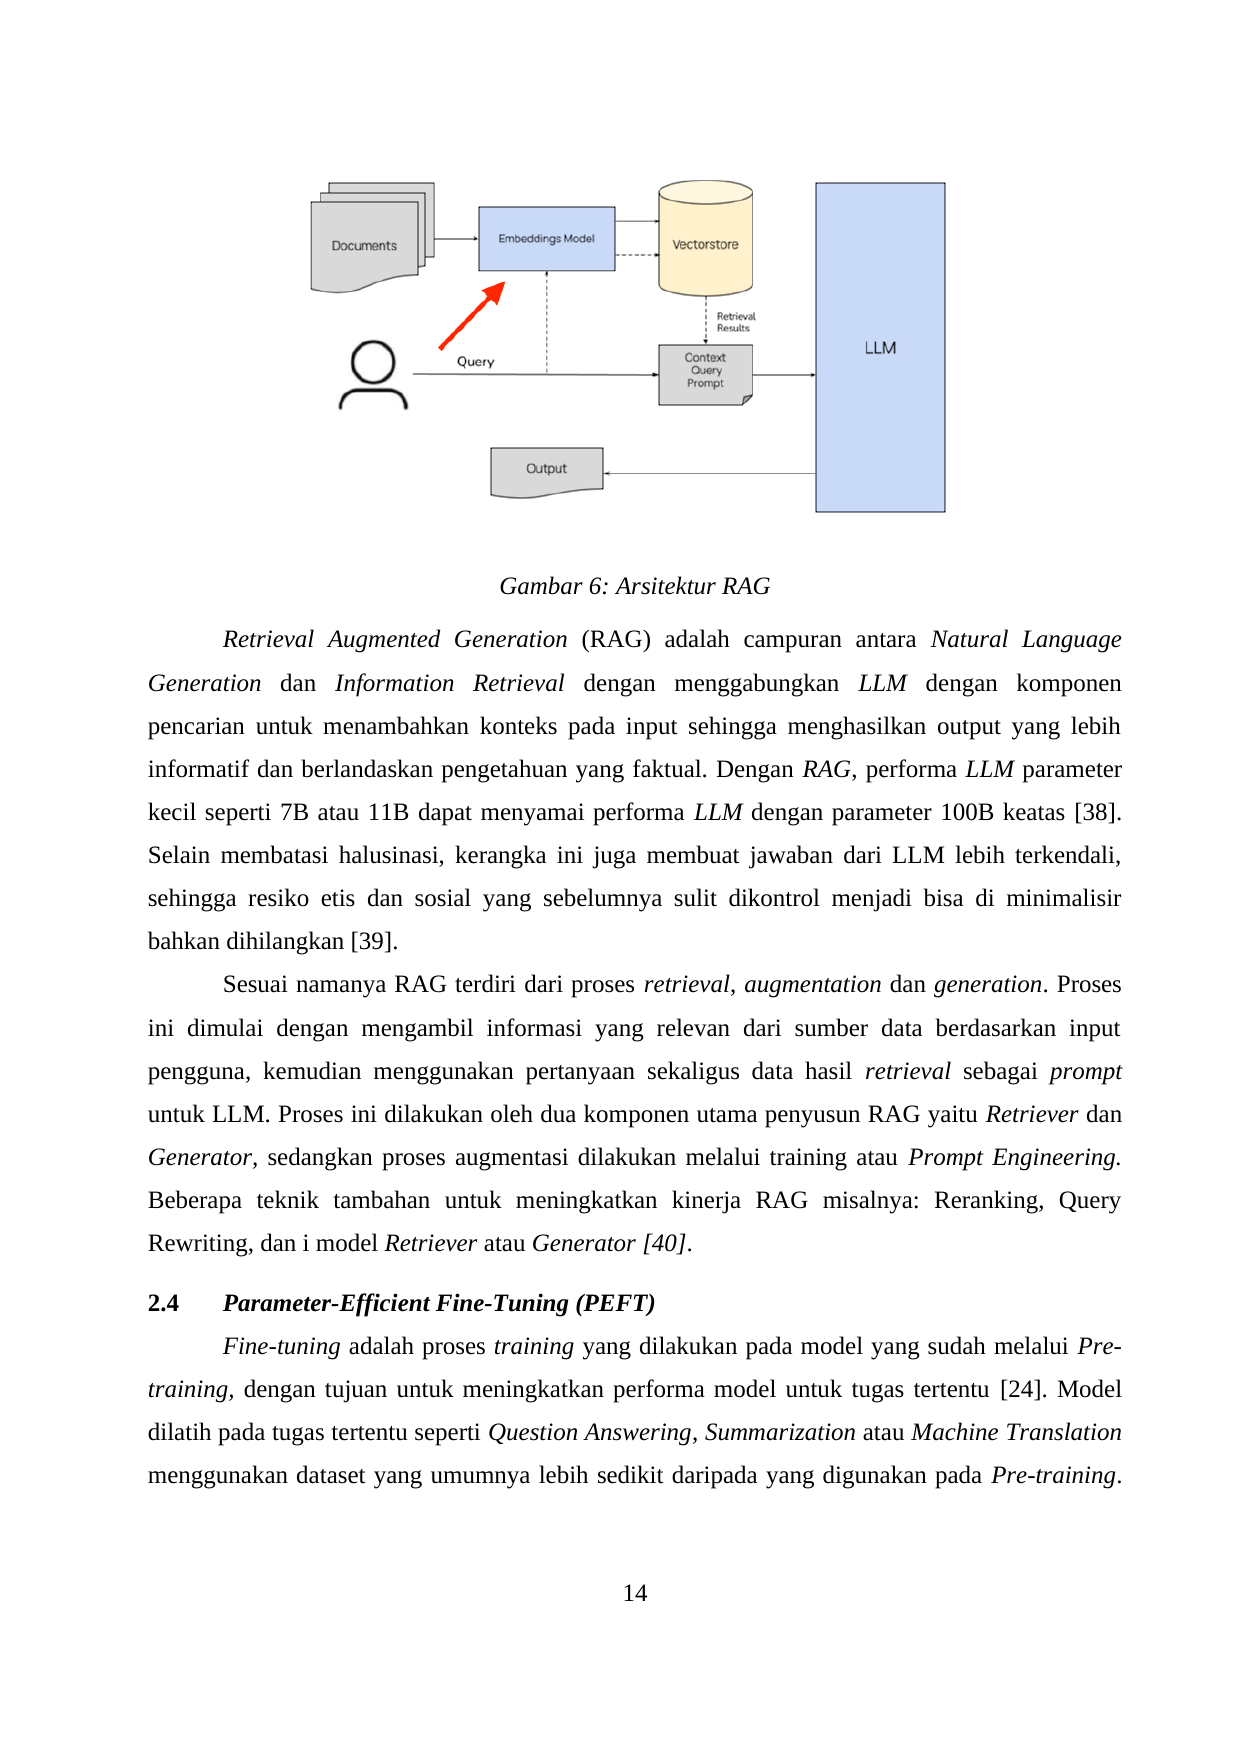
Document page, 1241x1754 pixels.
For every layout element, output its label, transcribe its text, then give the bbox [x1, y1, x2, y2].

subtitle Parameter-Efficient Fine-Tuning (PEFT) [148, 1288, 1122, 1317]
picture [301, 160, 969, 544]
text Retrieval Augmented Generation (RAG) adalah campuran antara Natural Language Generation dan Information Retrieval dengan menggabungkan LLM dengan komponen pencarian untuk menambahkan konteks pada input sehingga menghasilkan output yang lebih informatif dan berlandaskan pengetahuan yang faktual. Dengan RAG, performa LLM parameter kecil seperti 7B atau 11B dapat menyamai performa LLM dengan parameter 100B keatas [38]. Selain membatasi halusinasi, kerangka ini juga membuat jawaban dari LLM lebih terkendali, sehingga resiko etis dan sosial yang sebelumnya sulit dikontrol menjadi bisa di minimalisir bahkan dihilangkan [39]. [148, 148, 1122, 955]
text Sesuai namanya RAG terdiri dari proses retrieval, augmentation dan generation. Proses ini dimulai dengan mengambil informasi yang relevan dari sumber data berdasarkan input pengguna, kemudian menggunakan pertanyaan sekaligus data hasil retrieval sebagai prompt untuk LLM. Proses ini dilakukan oleh dua komponen utama penyusun RAG yaitu Retriever dan Generator, sedangkan proses augmentasi dilakukan melalui training atau Prompt Engineering. Beberapa teknik tambahan untuk meningkatkan kinerja RAG misalnya: Reranking, Query Rewriting, dan i model Retriever atau Generator [40]. [148, 969, 1122, 1257]
text Gambar 6: Arsitektur RAG [233, 544, 1037, 599]
text Fine-tuning adalah proses training yang dilakukan pada model yang sudah melalui Pre-training, dengan tujuan untuk meningkatkan performa model untuk tugas tertentu [24]. Model dilatih pada tugas tertentu seperti Question Answering, Summarization atau Machine Translation menggunakan dataset yang umumnya lebih sedikit daripada yang digunakan pada Pre-training. [148, 1331, 1122, 1489]
